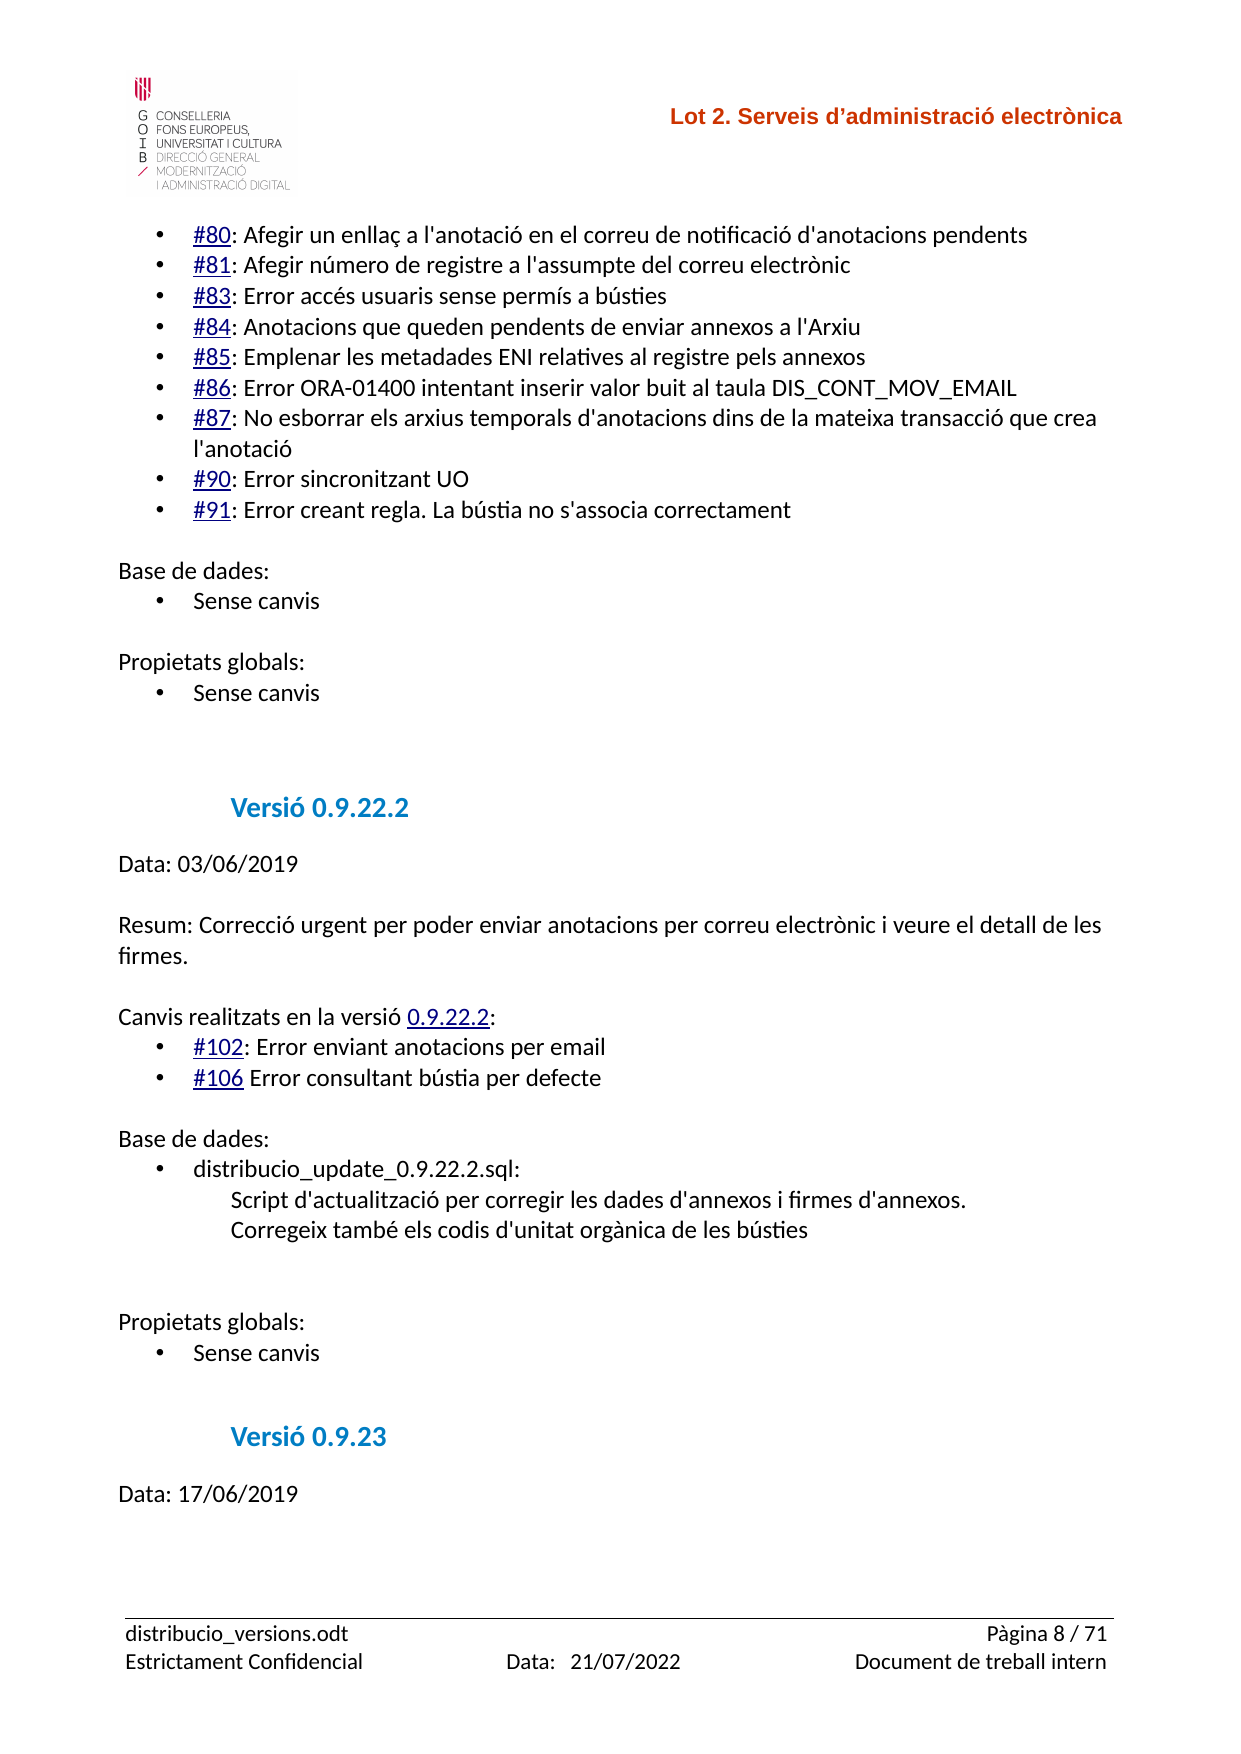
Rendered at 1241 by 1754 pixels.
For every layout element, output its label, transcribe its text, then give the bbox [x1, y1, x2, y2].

list #90: Error sincronitzant UO [156, 463, 1122, 494]
text Base de dades: [118, 555, 1122, 585]
subtitle Versió 0.9.22.2 [153, 789, 1122, 825]
text Data: 03/06/2019 [118, 848, 1122, 879]
list #91: Error creant regla. La bústia no s'associa correctament [156, 494, 1122, 524]
text Base de dades: [118, 1123, 1122, 1154]
text Canvis realitzats en la versió 0.9.22.2: [118, 1001, 1122, 1032]
list Sense canvis [156, 677, 1122, 707]
text Data: 17/06/2019 [118, 1478, 1122, 1508]
picture [126, 70, 299, 197]
list Corregeix també els codis d'unitat orgànica de les bústies [193, 1215, 1122, 1245]
list #86: Error ORA-01400 intentant inserir valor buit al taula DIS_CONT_MOV_EMAIL [156, 372, 1122, 402]
list #81: Afegir número de registre a l'assumpte del correu electrònic [156, 250, 1122, 280]
list #106 Error consultant bústia per defecte [156, 1062, 1122, 1093]
list #85: Emplenar les metadades ENI relatives al registre pels annexos [156, 341, 1122, 372]
list distribucio_update_0.9.22.2.sql: [156, 1154, 1122, 1184]
list #83: Error accés usuaris sense permís a bústies [156, 280, 1122, 311]
list #102: Error enviant anotacions per email [156, 1032, 1122, 1062]
text Resum: Correcció urgent per poder enviar anotacions per correu electrònic i veure el detall de les firmes. [118, 909, 1122, 971]
list #84: Anotacions que queden pendents de enviar annexos a l'Arxiu [156, 311, 1122, 341]
list #87: No esborrar els arxius temporals d'anotacions dins de la mateixa transacció que crea l'anotació [156, 402, 1122, 463]
text Propietats globals: [118, 646, 1122, 677]
list Sense canvis [156, 1337, 1122, 1367]
list Script d'actualització per corregir les dades d'annexos i firmes d'annexos. [193, 1184, 1122, 1215]
subtitle Versió 0.9.23 [153, 1418, 1122, 1454]
text Propietats globals: [118, 1306, 1122, 1337]
list Sense canvis [156, 585, 1122, 616]
list #80: Afegir un enllaç a l'anotació en el correu de notificació d'anotacions pendents [156, 219, 1122, 250]
